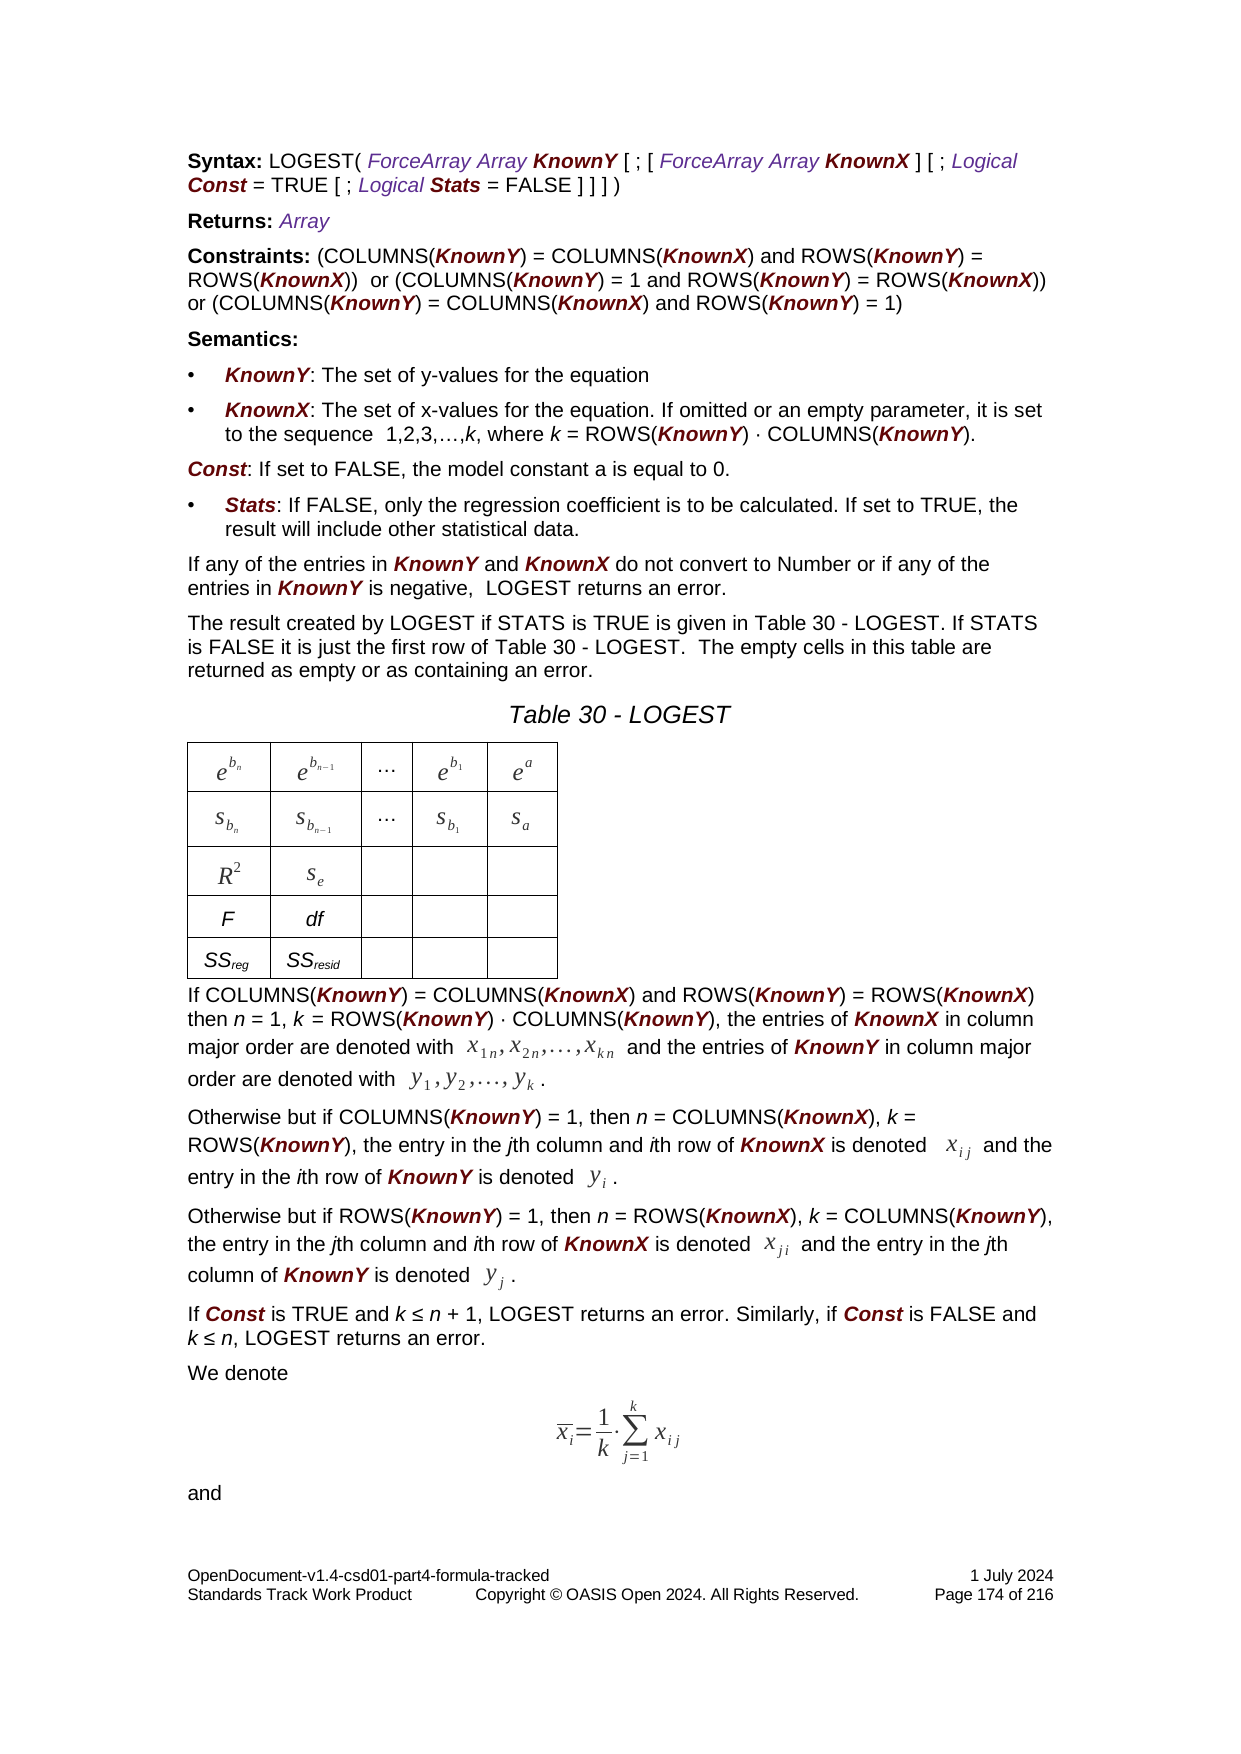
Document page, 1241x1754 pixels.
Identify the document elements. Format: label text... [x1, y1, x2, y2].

table_cell [188, 847, 270, 895]
table_cell [488, 792, 557, 846]
table_cell SSreg [188, 938, 270, 978]
text and [187, 1481, 1053, 1505]
text Syntax: LOGEST( ForceArray Array KnownY [ ; [ ForceArray Array KnownX ] [ ; Logical Const = TRUE [ ; Logical Stats = FALSE ] ] ] ) [187, 150, 1053, 197]
text Returns: Array [187, 209, 1053, 233]
table_cell [362, 847, 412, 895]
table_cell [271, 792, 361, 846]
table_cell [488, 896, 557, 937]
text Otherwise but if ROWS(KnownY) = 1, then n = ROWS(KnownX), k = COLUMNS(KnownY), the entry in the jth column and ith row of KnownX is denoted and the entry in the jth column of KnownY is denoted . [187, 1204, 1053, 1290]
list KnownX: The set of x-values for the equation. If omitted or an empty parameter, it is set to the sequence 1,2,3,…,k, where k = ROWS(KnownY) ∙ COLUMNS(KnownY). [187, 399, 1053, 446]
table_cell [413, 938, 487, 978]
table_header … [362, 743, 412, 791]
table_header [271, 743, 361, 791]
table_cell [413, 847, 487, 895]
text Semantics: [187, 327, 1053, 351]
table_header [488, 743, 557, 791]
text If any of the entries in KnownY and KnownX do not convert to Number or if any of the entries in KnownY is negative, LOGEST returns an error. [187, 553, 1053, 600]
table_cell SSresid [271, 938, 361, 978]
text Constraints: (COLUMNS(KnownY) = COLUMNS(KnownX) and ROWS(KnownY) = ROWS(KnownX)) or (COLUMNS(KnownY) = 1 and ROWS(KnownY) = ROWS(KnownX)) or (COLUMNS(KnownY) = COLUMNS(KnownX) and ROWS(KnownY) = 1) [187, 245, 1053, 315]
table_cell … [362, 792, 412, 846]
table_header [188, 743, 270, 791]
table_cell [413, 896, 487, 937]
table_cell [271, 847, 361, 895]
table_cell df [271, 896, 361, 937]
text Table 30 - LOGEST [187, 701, 1053, 729]
table_cell [362, 896, 412, 937]
table_cell [188, 792, 270, 846]
text Otherwise but if COLUMNS(KnownY) = 1, then n = COLUMNS(KnownX), k = ROWS(KnownY), the entry in the jth column and ith row of KnownX is denoted and the entry in the ith row of KnownY is denoted . [187, 1106, 1053, 1192]
table_cell [488, 938, 557, 978]
table_cell [362, 938, 412, 978]
text We denote [187, 1362, 1053, 1385]
text If COLUMNS(KnownY) = COLUMNS(KnownX) and ROWS(KnownY) = ROWS(KnownX) then n = 1, k = ROWS(KnownY) ∙ COLUMNS(KnownY), the entries of KnownX in column major order are denoted with and the entries of KnownY in column major order are denoted with . [187, 984, 1053, 1094]
list Stats: If FALSE, only the regression coefficient is to be calculated. If set to TRUE, the result will include other statistical data. [187, 493, 1053, 541]
table_header [413, 743, 487, 791]
text If Const is TRUE and k ≤ n + 1, LOGEST returns an error. Similarly, if Const is FALSE and k ≤ n, LOGEST returns an error. [187, 1302, 1053, 1349]
table_cell F [188, 896, 270, 937]
table_cell [488, 847, 557, 895]
list KnownY: The set of y-values for the equation [187, 363, 1053, 387]
text The result created by LOGEST if STATS is TRUE is given in Table 30 - LOGEST. If STATS is FALSE it is just the first row of Table 30 - LOGEST. The empty cells in this table are returned as empty or as containing an error. [187, 612, 1053, 682]
table_cell [413, 792, 487, 846]
text Const: If set to FALSE, the model constant a is equal to 0. [187, 458, 1053, 481]
